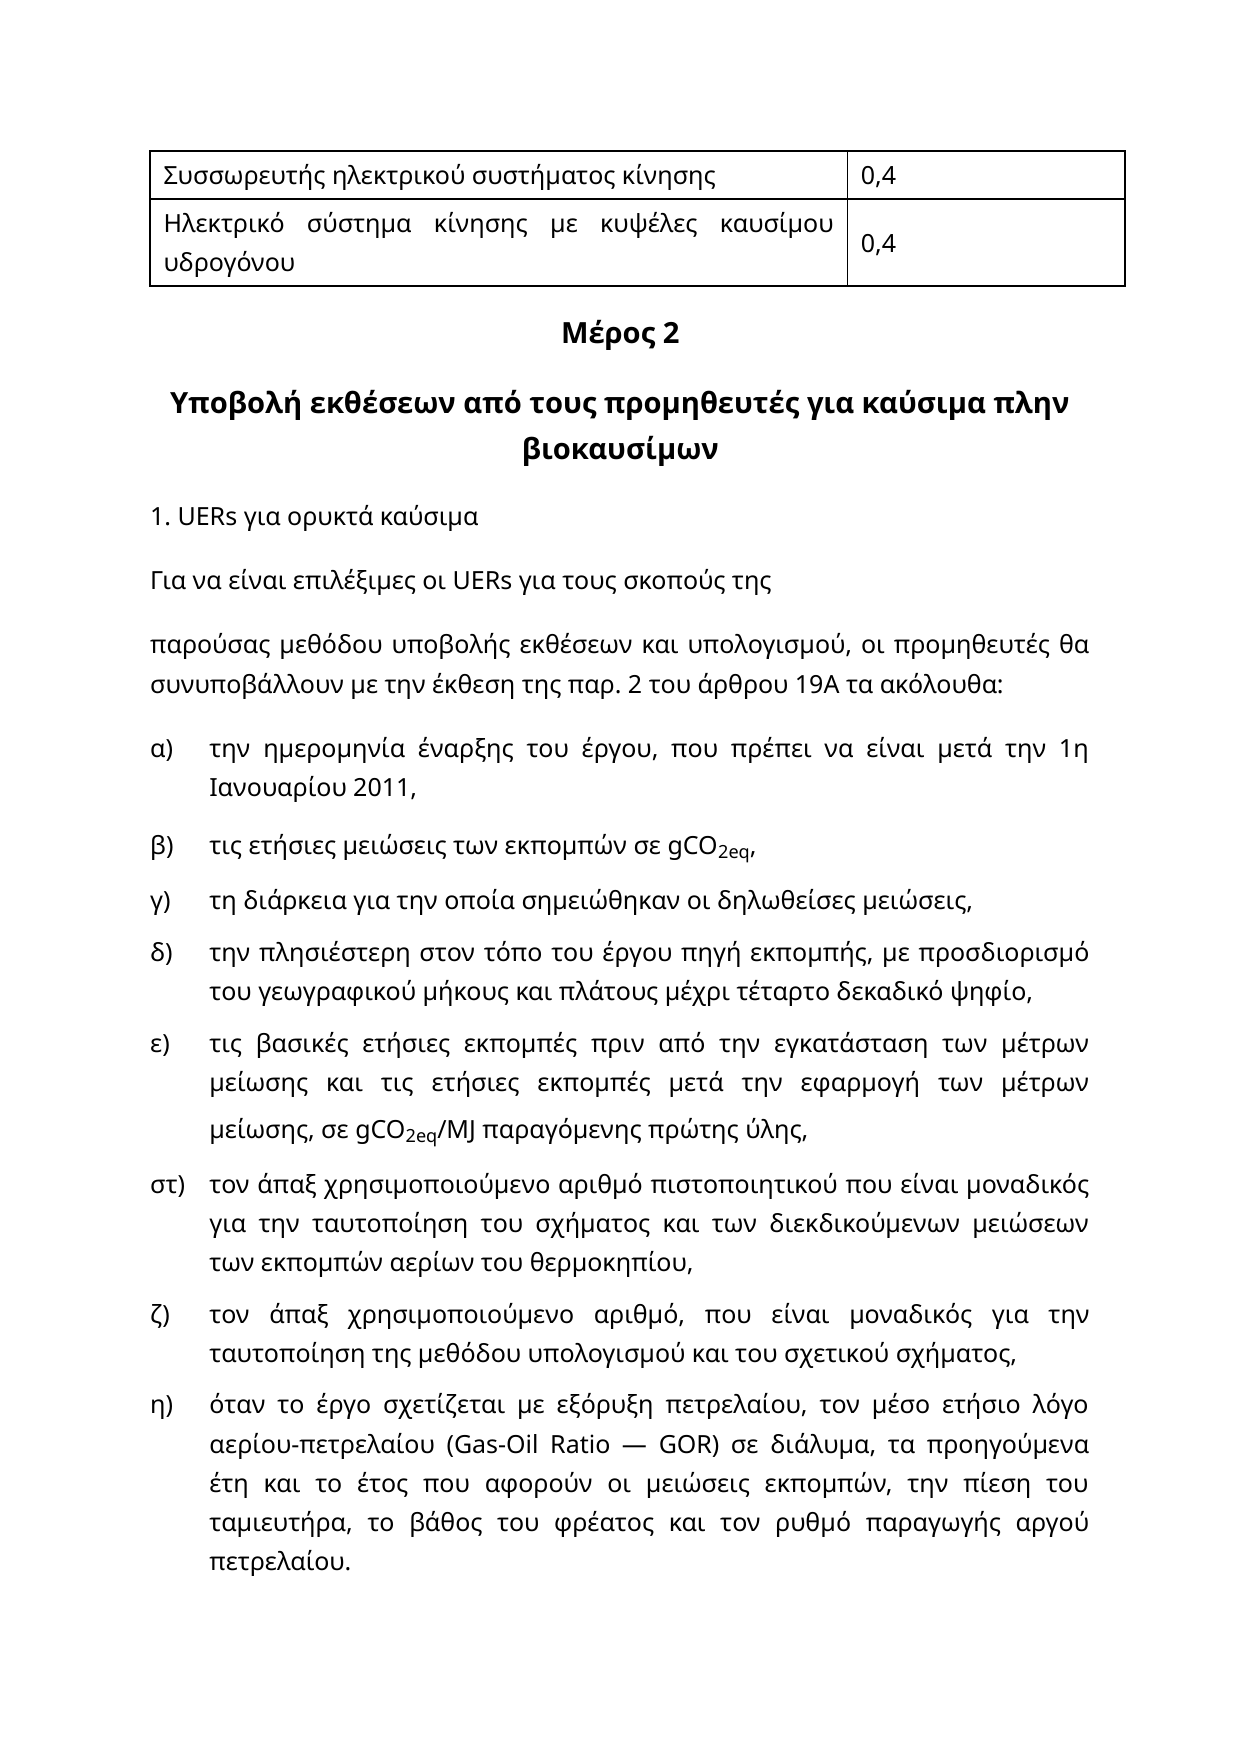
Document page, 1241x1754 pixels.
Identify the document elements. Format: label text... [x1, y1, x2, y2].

table_cell 0,4 [848, 152, 1124, 198]
list η) όταν το έργο σχετίζεται με εξόρυξη πετρελαίου, τον μέσο ετήσιο λόγο αερίου-πετρελαίου (Gas-Oil Ratio — GOR) σε διάλυμα, τα προηγούμενα έτη και το έτος που αφορούν οι μειώσεις εκπομπών, την πίεση του ταμιευτήρα, το βάθος του φρέατος και τον ρυθμό παραγωγής αργού πετρελαίου. [150, 1387, 1090, 1578]
list στ) τον άπαξ χρησιμοποιούμενο αριθμό πιστοποιητικού που είναι μοναδικός για την ταυτοποίηση του σχήματος και των διεκδικούμενων μειώσεων των εκπομπών αερίων του θερμοκηπίου, [150, 1166, 1090, 1279]
list ζ) τον άπαξ χρησιμοποιούμενο αριθμό, που είναι μοναδικός για την ταυτοποίηση της μεθόδου υπολογισμού και του σχετικού σχήματος, [150, 1296, 1090, 1369]
text παρούσας μεθόδου υποβολής εκθέσεων και υπολογισμού, οι προμηθευτές θα συνυποβάλλουν με την έκθεση της παρ. 2 του άρθρου 19Α τα ακόλουθα: [150, 627, 1090, 700]
table_cell Συσσωρευτής ηλεκτρικού συστήματος κίνησης [151, 152, 847, 198]
list α) την ημερομηνία έναρξης του έργου, που πρέπει να είναι μετά την 1η Ιανουαρίου 2011, [150, 731, 1090, 804]
table_cell 0,4 [848, 200, 1124, 285]
list δ) την πλησιέστερη στον τόπο του έργου πηγή εκπομπής, με προσδιορισμό του γεωγραφικού μήκους και πλάτους μέχρι τέταρτο δεκαδικό ψηφίο, [150, 934, 1090, 1008]
text 1. UERs για ορυκτά καύσιμα [150, 499, 1090, 533]
list γ) τη διάρκεια για την οποία σημειώθηκαν οι δηλωθείσες μειώσεις, [150, 883, 1090, 917]
list β) τις ετήσιες μειώσεις των εκπομπών σε gCO2eq, [150, 821, 1090, 864]
subtitle Μέρος 2 [150, 312, 1090, 352]
list ε) τις βασικές ετήσιες εκπομπές πριν από την εγκατάσταση των μέτρων μείωσης και τις ετήσιες εκπομπές μετά την εφαρμογή των μέτρων μείωσης, σε gCO2eq/MJ παραγόμενης πρώτης ύλης, [150, 1025, 1090, 1147]
text Για να είναι επιλέξιμες οι UERs για τους σκοπούς της [150, 563, 1090, 597]
table_cell Ηλεκτρικό σύστημα κίνησης με κυψέλες καυσίμου υδρογόνου [151, 200, 847, 285]
subtitle Υποβολή εκθέσεων από τους προμηθευτές για καύσιμα πλην βιοκαυσίμων [150, 383, 1090, 468]
